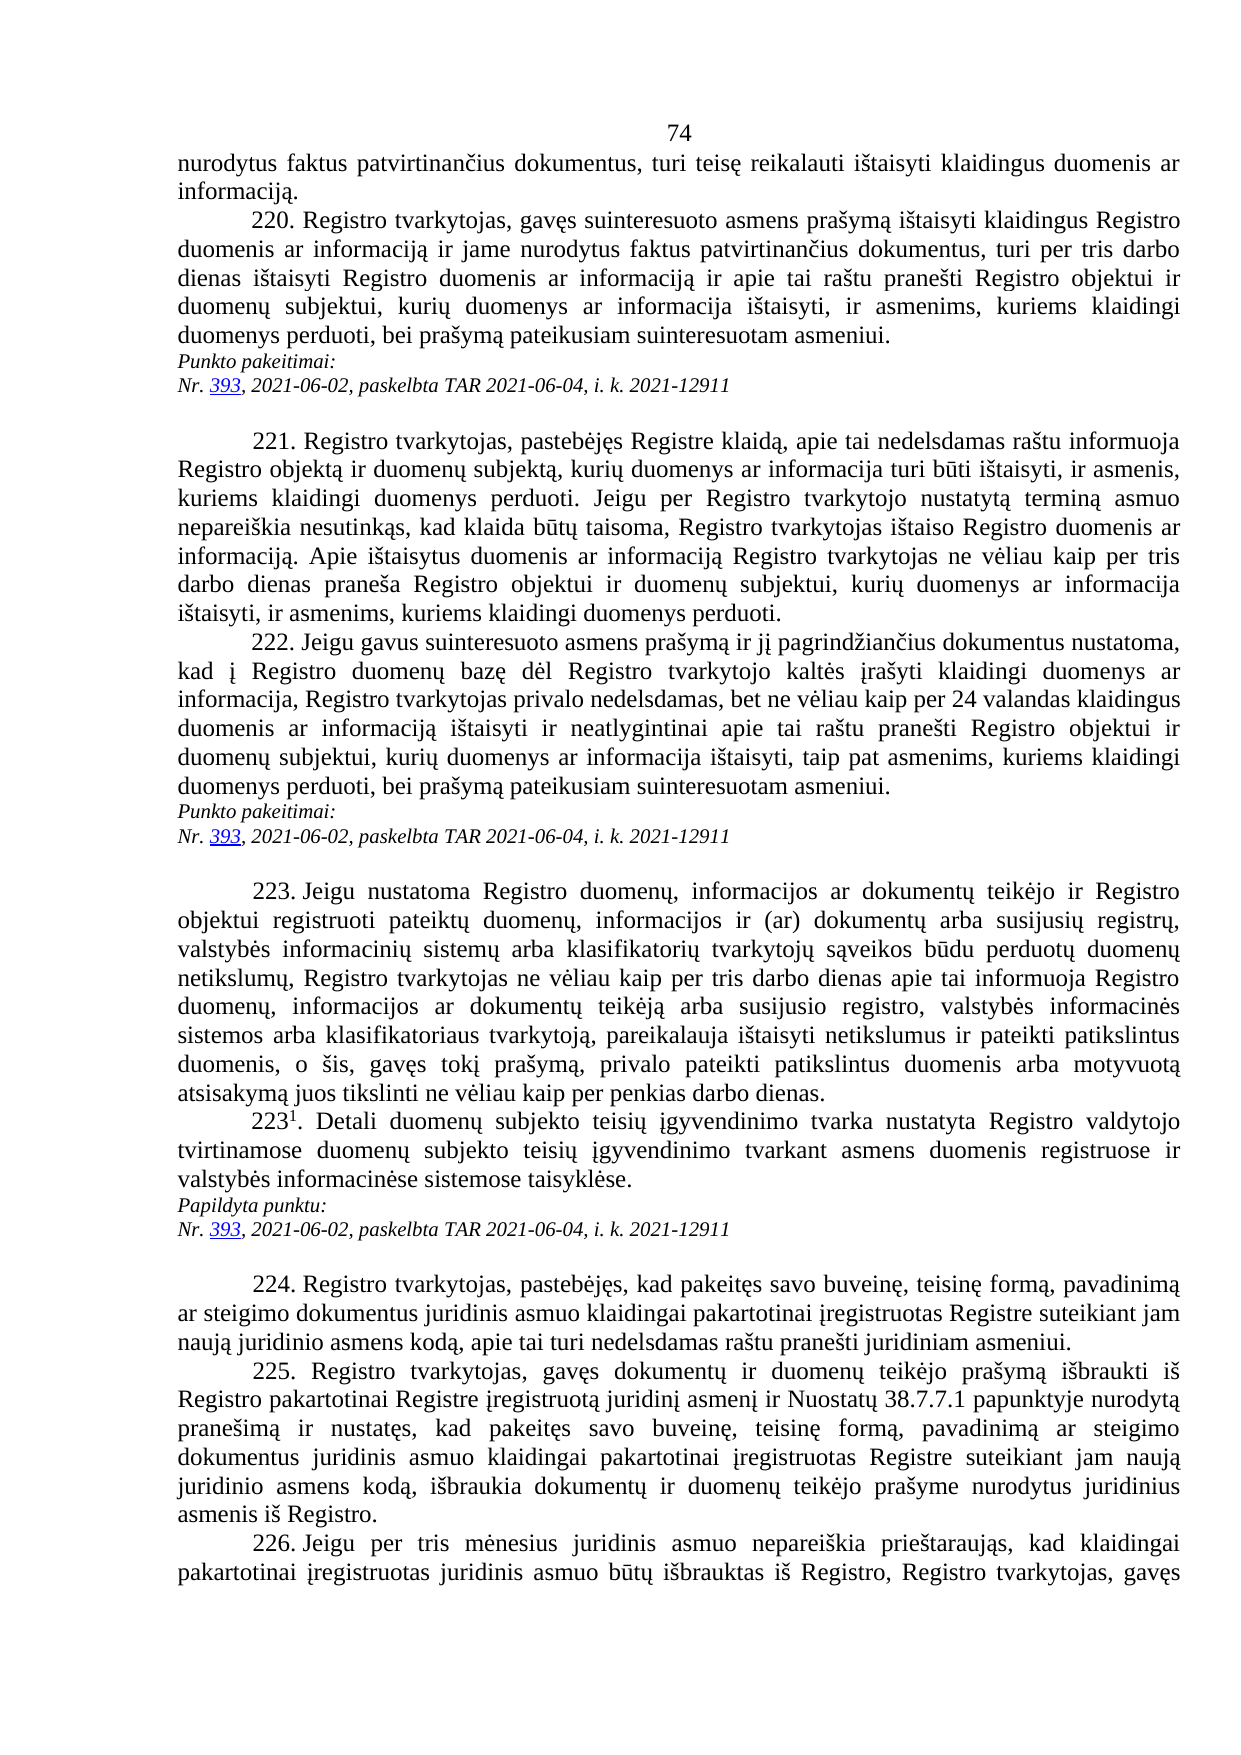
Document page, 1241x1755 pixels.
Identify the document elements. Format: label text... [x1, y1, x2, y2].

text Punkto pakeitimai: [177, 349, 1181, 373]
text Papildyta punktu: [177, 1193, 1181, 1217]
text 2231. Detali duomenų subjekto teisių įgyvendinimo tvarka nustatyta Registro valdytojo tvirtinamose duomenų subjekto teisių įgyvendinimo tvarkant asmens duomenis registruose ir valstybės informacinėse sistemose taisyklėse. [177, 1106, 1181, 1193]
text Nr. 393, 2021-06-02, paskelbta TAR 2021-06-04, i. k. 2021-12911 [177, 373, 1181, 397]
text Nr. 393, 2021-06-02, paskelbta TAR 2021-06-04, i. k. 2021-12911 [177, 1217, 1181, 1241]
text 222. Jeigu gavus suinteresuoto asmens prašymą ir jį pagrindžiančius dokumentus nustatoma, kad į Registro duomenų bazę dėl Registro tvarkytojo kaltės įrašyti klaidingi duomenys ar informacija, Registro tvarkytojas privalo nedelsdamas, bet ne vėliau kaip per 24 valandas klaidingus duomenis ar informaciją ištaisyti ir neatlygintinai apie tai raštu pranešti Registro objektui ir duomenų subjektui, kurių duomenys ar informacija ištaisyti, taip pat asmenims, kuriems klaidingi duomenys perduoti, bei prašymą pateikusiam suinteresuotam asmeniui. [177, 627, 1181, 799]
text Punkto pakeitimai: [177, 799, 1181, 823]
text 225. Registro tvarkytojas, gavęs dokumentų ir duomenų teikėjo prašymą išbraukti iš Registro pakartotinai Registre įregistruotą juridinį asmenį ir Nuostatų 38.7.7.1 papunktyje nurodytą pranešimą ir nustatęs, kad pakeitęs savo buveinę, teisinę formą, pavadinimą ar steigimo dokumentus juridinis asmuo klaidingai pakartotinai įregistruotas Registre suteikiant jam naują juridinio asmens kodą, išbraukia dokumentų ir duomenų teikėjo prašyme nurodytus juridinius asmenis iš Registro. [177, 1356, 1181, 1528]
text 226. Jeigu per tris mėnesius juridinis asmuo nepareiškia prieštaraująs, kad klaidingai pakartotinai įregistruotas juridinis asmuo būtų išbrauktas iš Registro, Registro tvarkytojas, gavęs [177, 1528, 1181, 1586]
text nurodytus faktus patvirtinančius dokumentus, turi teisę reikalauti ištaisyti klaidingus duomenis ar informaciją. [177, 148, 1181, 205]
text 224. Registro tvarkytojas, pastebėjęs, kad pakeitęs savo buveinę, teisinę formą, pavadinimą ar steigimo dokumentus juridinis asmuo klaidingai pakartotinai įregistruotas Registre suteikiant jam naują juridinio asmens kodą, apie tai turi nedelsdamas raštu pranešti juridiniam asmeniui. [177, 1269, 1181, 1356]
text 223. Jeigu nustatoma Registro duomenų, informacijos ar dokumentų teikėjo ir Registro objektui registruoti pateiktų duomenų, informacijos ir (ar) dokumentų arba susijusių registrų, valstybės informacinių sistemų arba klasifikatorių tvarkytojų sąveikos būdu perduotų duomenų netikslumų, Registro tvarkytojas ne vėliau kaip per tris darbo dienas apie tai informuoja Registro duomenų, informacijos ar dokumentų teikėją arba susijusio registro, valstybės informacinės sistemos arba klasifikatoriaus tvarkytoją, pareikalauja ištaisyti netikslumus ir pateikti patikslintus duomenis, o šis, gavęs tokį prašymą, privalo pateikti patikslintus duomenis arba motyvuotą atsisakymą juos tikslinti ne vėliau kaip per penkias darbo dienas. [177, 876, 1181, 1106]
text 221. Registro tvarkytojas, pastebėjęs Registre klaidą, apie tai nedelsdamas raštu informuoja Registro objektą ir duomenų subjektą, kurių duomenys ar informacija turi būti ištaisyti, ir asmenis, kuriems klaidingi duomenys perduoti. Jeigu per Registro tvarkytojo nustatytą terminą asmuo nepareiškia nesutinkąs, kad klaida būtų taisoma, Registro tvarkytojas ištaiso Registro duomenis ar informaciją. Apie ištaisytus duomenis ar informaciją Registro tvarkytojas ne vėliau kaip per tris darbo dienas praneša Registro objektui ir duomenų subjektui, kurių duomenys ar informacija ištaisyti, ir asmenims, kuriems klaidingi duomenys perduoti. [177, 426, 1181, 627]
text 220. Registro tvarkytojas, gavęs suinteresuoto asmens prašymą ištaisyti klaidingus Registro duomenis ar informaciją ir jame nurodytus faktus patvirtinančius dokumentus, turi per tris darbo dienas ištaisyti Registro duomenis ar informaciją ir apie tai raštu pranešti Registro objektui ir duomenų subjektui, kurių duomenys ar informacija ištaisyti, ir asmenims, kuriems klaidingi duomenys perduoti, bei prašymą pateikusiam suinteresuotam asmeniui. [177, 205, 1181, 349]
text Nr. 393, 2021-06-02, paskelbta TAR 2021-06-04, i. k. 2021-12911 [177, 823, 1181, 848]
